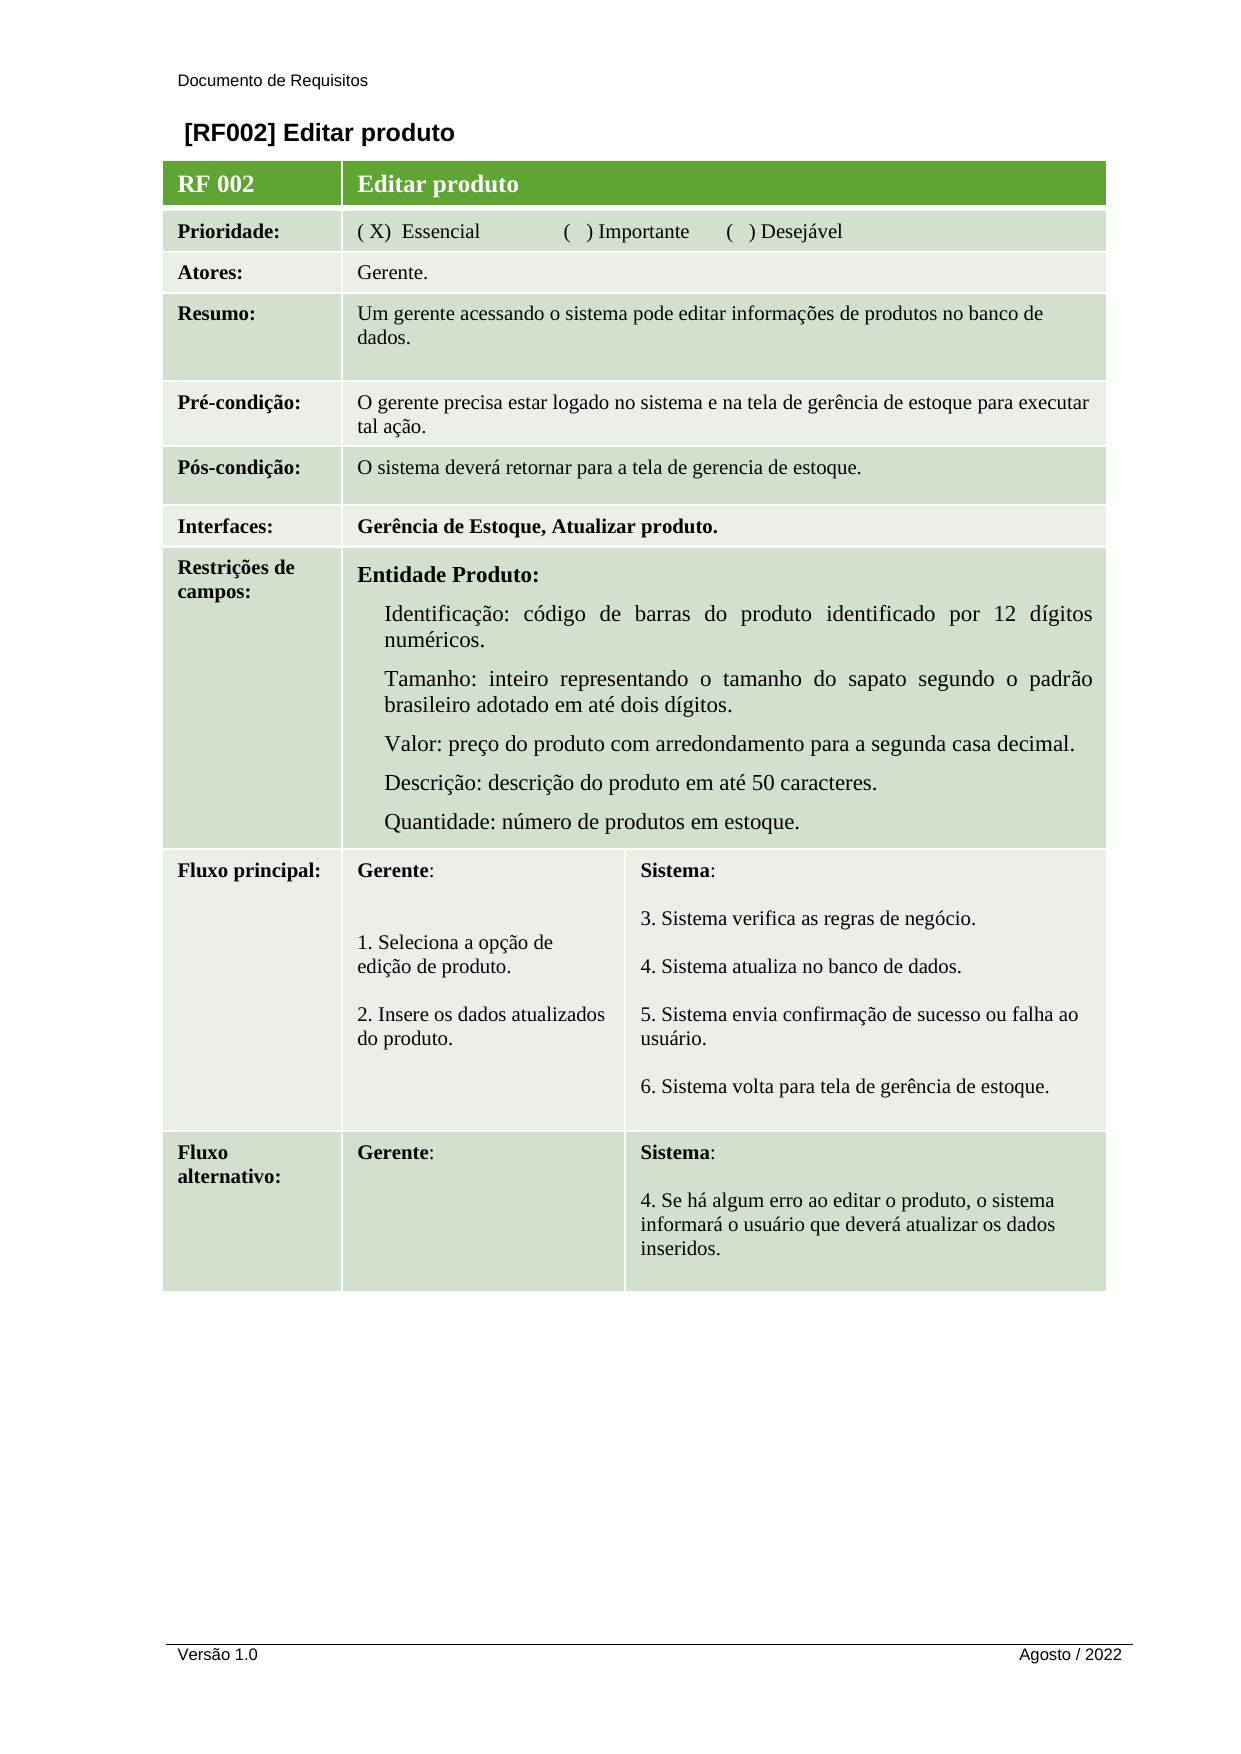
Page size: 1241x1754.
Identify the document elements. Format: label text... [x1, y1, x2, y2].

table_cell Atores: [163, 253, 341, 292]
table_cell Fluxo alternativo: [163, 1132, 341, 1291]
table_cell Sistema: 3. Sistema verifica as regras de negócio. 4. Sistema atualiza no banco de dados. 5. Sistema envia confirmação de sucesso ou falha ao usuário. 6. Sistema volta para tela de gerência de estoque. [626, 850, 1106, 1130]
table_cell O gerente precisa estar logado no sistema e na tela de gerência de estoque para executar tal ação. [343, 382, 1106, 445]
table_cell Gerente. [343, 253, 1106, 292]
table_cell Entidade Produto: Identificação: código de barras do produto identificado por 12 dígitos numéricos. Tamanho: inteiro representando o tamanho do sapato segundo o padrão brasileiro adotado em até dois dígitos. Valor: preço do produto com arredondamento para a segunda casa decimal. Descrição: descrição do produto em até 50 caracteres. Quantidade: número de produtos em estoque. [343, 548, 1106, 848]
table_cell Sistema: 4. Se há algum erro ao editar o produto, o sistema informará o usuário que deverá atualizar os dados inseridos. [626, 1132, 1106, 1291]
table_cell ( X) Essencial ( ) Importante ( ) Desejável [343, 211, 1106, 251]
table_cell Gerência de Estoque, Atualizar produto. [343, 506, 1106, 545]
table_cell Um gerente acessando o sistema pode editar informações de produtos no banco de dados. [343, 294, 1106, 380]
table_cell Prioridade: [163, 211, 341, 251]
table_cell Gerente: 1. Seleciona a opção de edição de produto. 2. Insere os dados atualizados do produto. [343, 850, 624, 1130]
table_header RF 002 [163, 161, 341, 205]
table_cell Restrições de campos: [163, 548, 341, 848]
table_cell Resumo: [163, 294, 341, 380]
table_cell O sistema deverá retornar para a tela de gerencia de estoque. [343, 447, 1106, 504]
text [RF002] Editar produto [177, 118, 1063, 147]
table_cell Gerente: [343, 1132, 624, 1291]
table_cell Interfaces: [163, 506, 341, 545]
table_header Editar produto [343, 161, 1106, 205]
table_cell Pré-condição: [163, 382, 341, 445]
table_cell Fluxo principal: [163, 850, 341, 1130]
table_cell Pós-condição: [163, 447, 341, 504]
